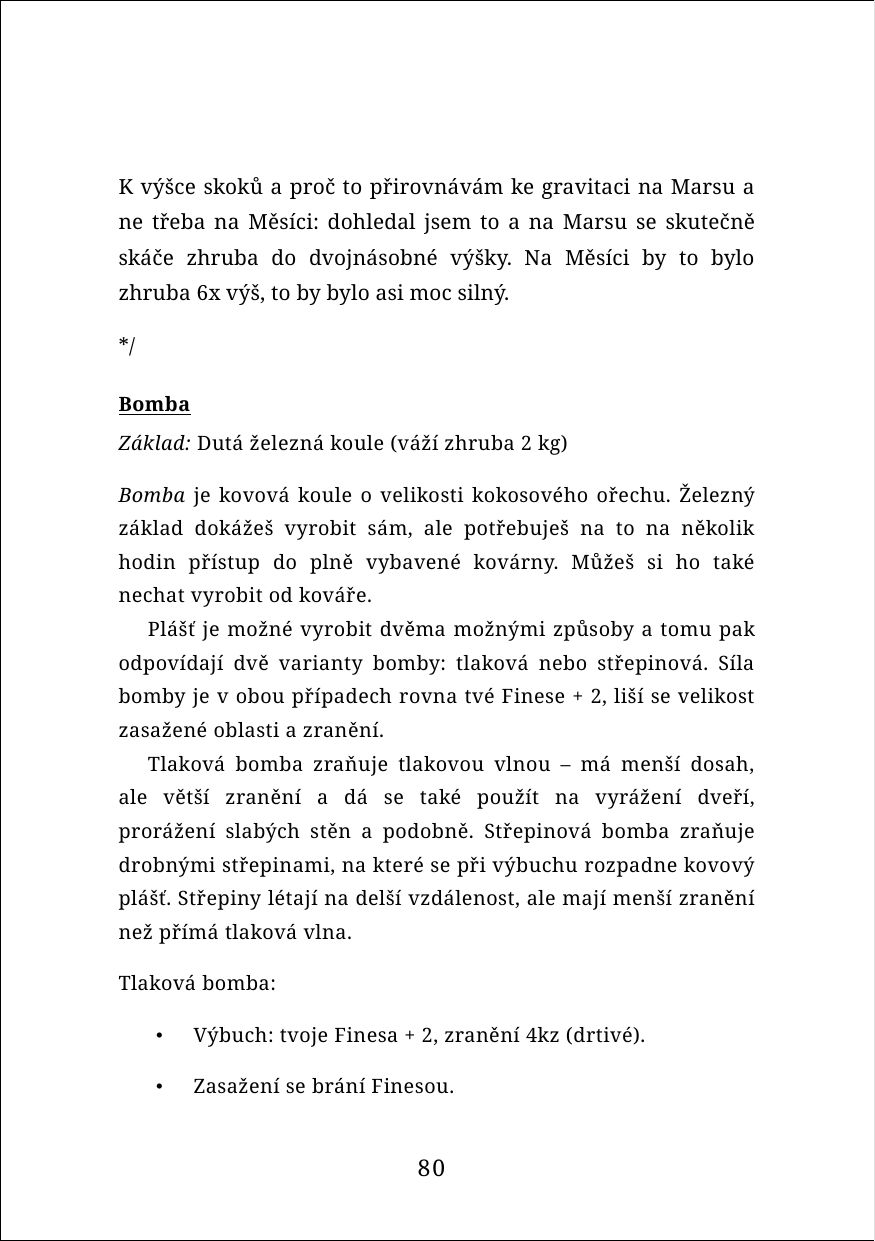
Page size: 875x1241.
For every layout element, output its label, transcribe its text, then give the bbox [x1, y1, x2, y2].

text Základ: Dutá železná koule (váží zhruba 2 kg) [118, 429, 756, 456]
list Zasažení se brání Finesou. [156, 1072, 756, 1099]
text Bomba je kovová koule o velikosti kokosového ořechu. Železný základ dokážeš vyrobit sám, ale potřebuješ na to na několik hodin přístup do plně vybavené kovárny. Můžeš si ho také nechat vyrobit od kováře. Plášť je možné vyrobit dvěma možnými způsoby a tomu pak odpovídají dvě varianty bomby: tlaková nebo střepinová. Síla bomby je v obou případech rovna tvé Finese + 2, liší se velikost zasažené oblasti a zranění. Tlaková bomba zraňuje tlakovou vlnou – má menší dosah, ale větší zranění a dá se také použít na vyrážení dveří, prorážení slabých stěn a podobně. Střepinová bomba zraňuje drobnými střepinami, na které se při výbuchu rozpadne kovový plášť. Střepiny létají na delší vzdálenost, ale mají menší zranění než přímá tlaková vlna. [118, 481, 756, 945]
text */ [118, 332, 756, 360]
subtitle Bomba [118, 391, 756, 418]
text K výšce skoků a proč to přirovnávám ke gravitaci na Marsu a ne třeba na Měsíci: dohledal jsem to a na Marsu se skutečně skáče zhruba do dvojnásobné výšky. Na Měsíci by to bylo zhruba 6x výš, to by bylo asi moc silný. [118, 172, 756, 307]
text Tlaková bomba: [118, 969, 756, 997]
list Výbuch: tvoje Finesa + 2, zranění 4kz (drtivé). [156, 1021, 756, 1048]
